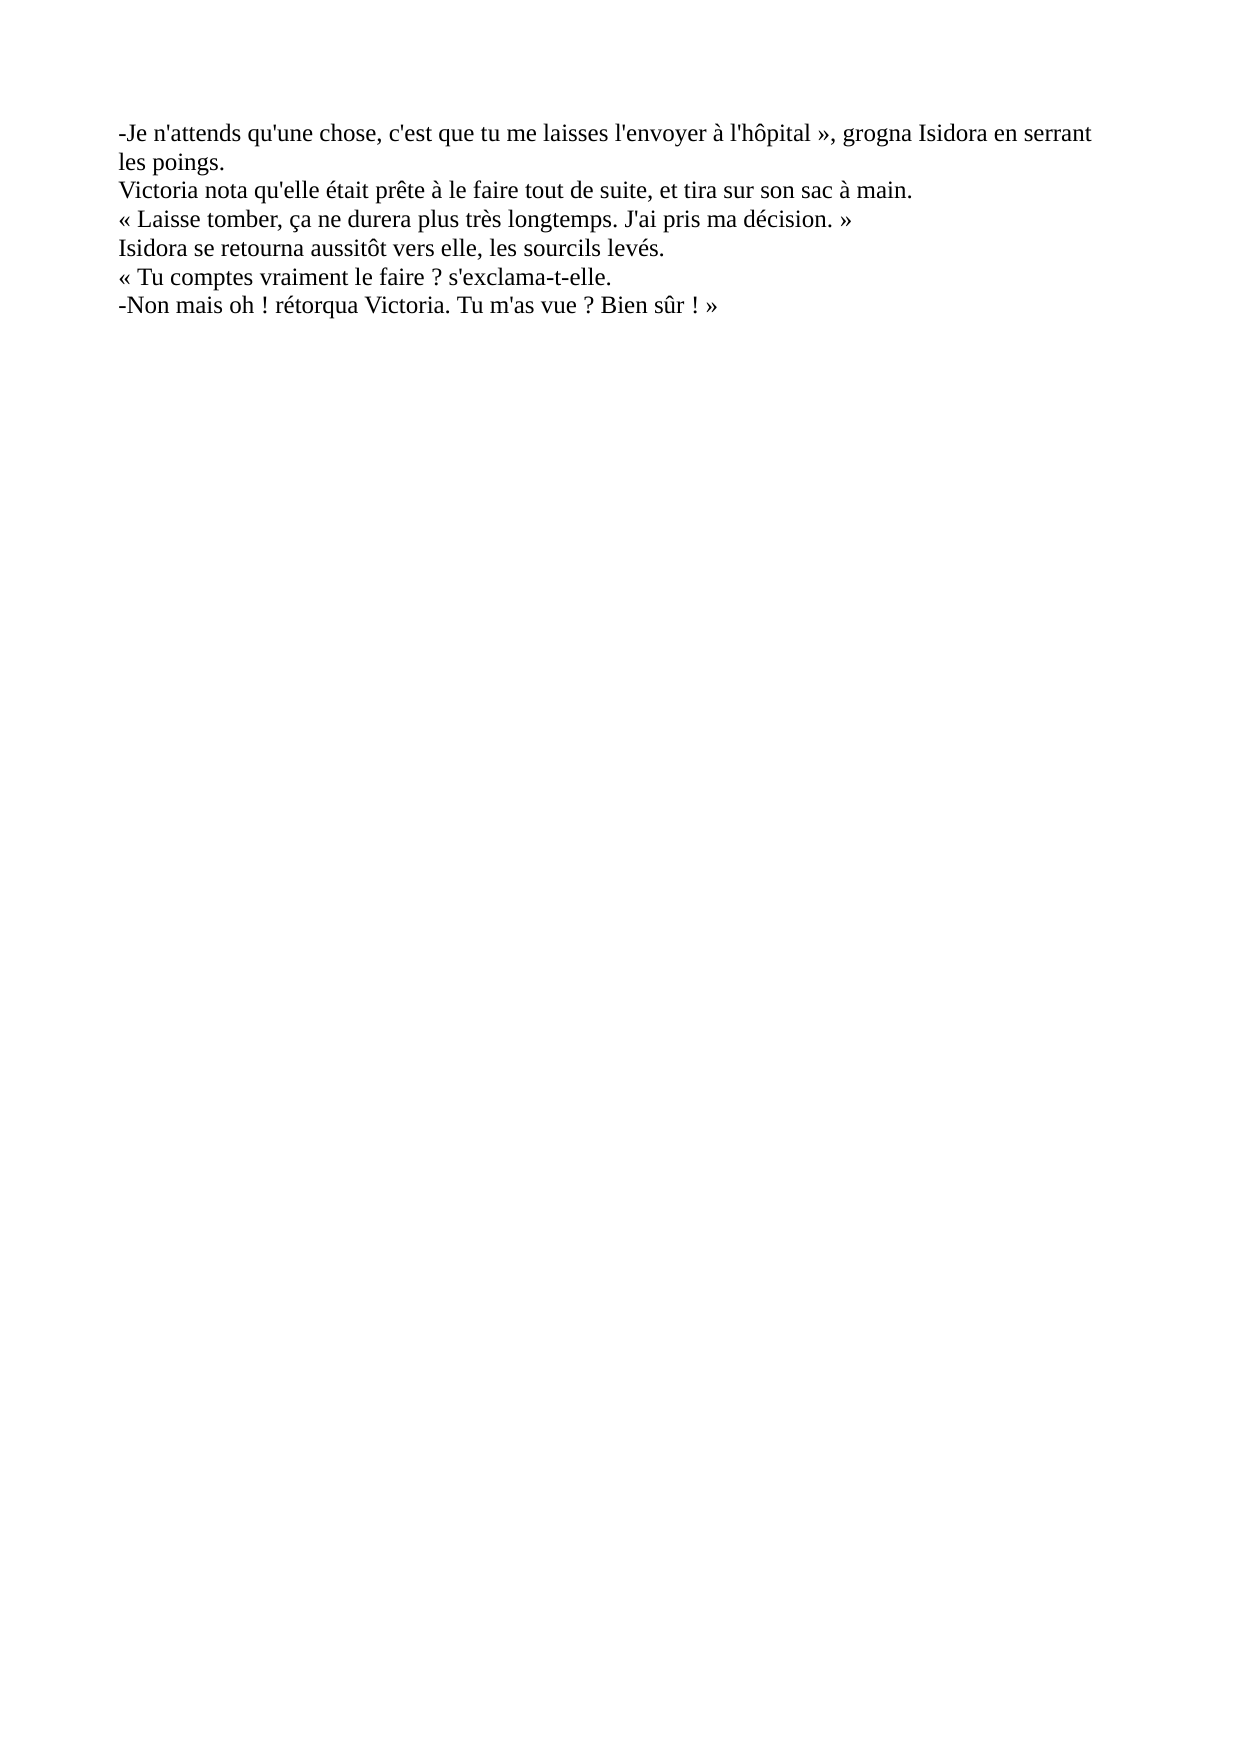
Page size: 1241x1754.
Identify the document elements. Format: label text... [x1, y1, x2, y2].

text « Tu comptes vraiment le faire ? s'exclama-t-elle. [118, 262, 1122, 291]
text « Laisse tomber, ça ne durera plus très longtemps. J'ai pris ma décision. » [118, 204, 1122, 233]
text Isidora se retourna aussitôt vers elle, les sourcils levés. [118, 233, 1122, 262]
text Victoria nota qu'elle était prête à le faire tout de suite, et tira sur son sac à main. [118, 176, 1122, 204]
text -Non mais oh ! rétorqua Victoria. Tu m'as vue ? Bien sûr ! » [118, 291, 1122, 319]
text -Je n'attends qu'une chose, c'est que tu me laisses l'envoyer à l'hôpital », grogna Isidora en serrant les poings. [118, 118, 1122, 176]
